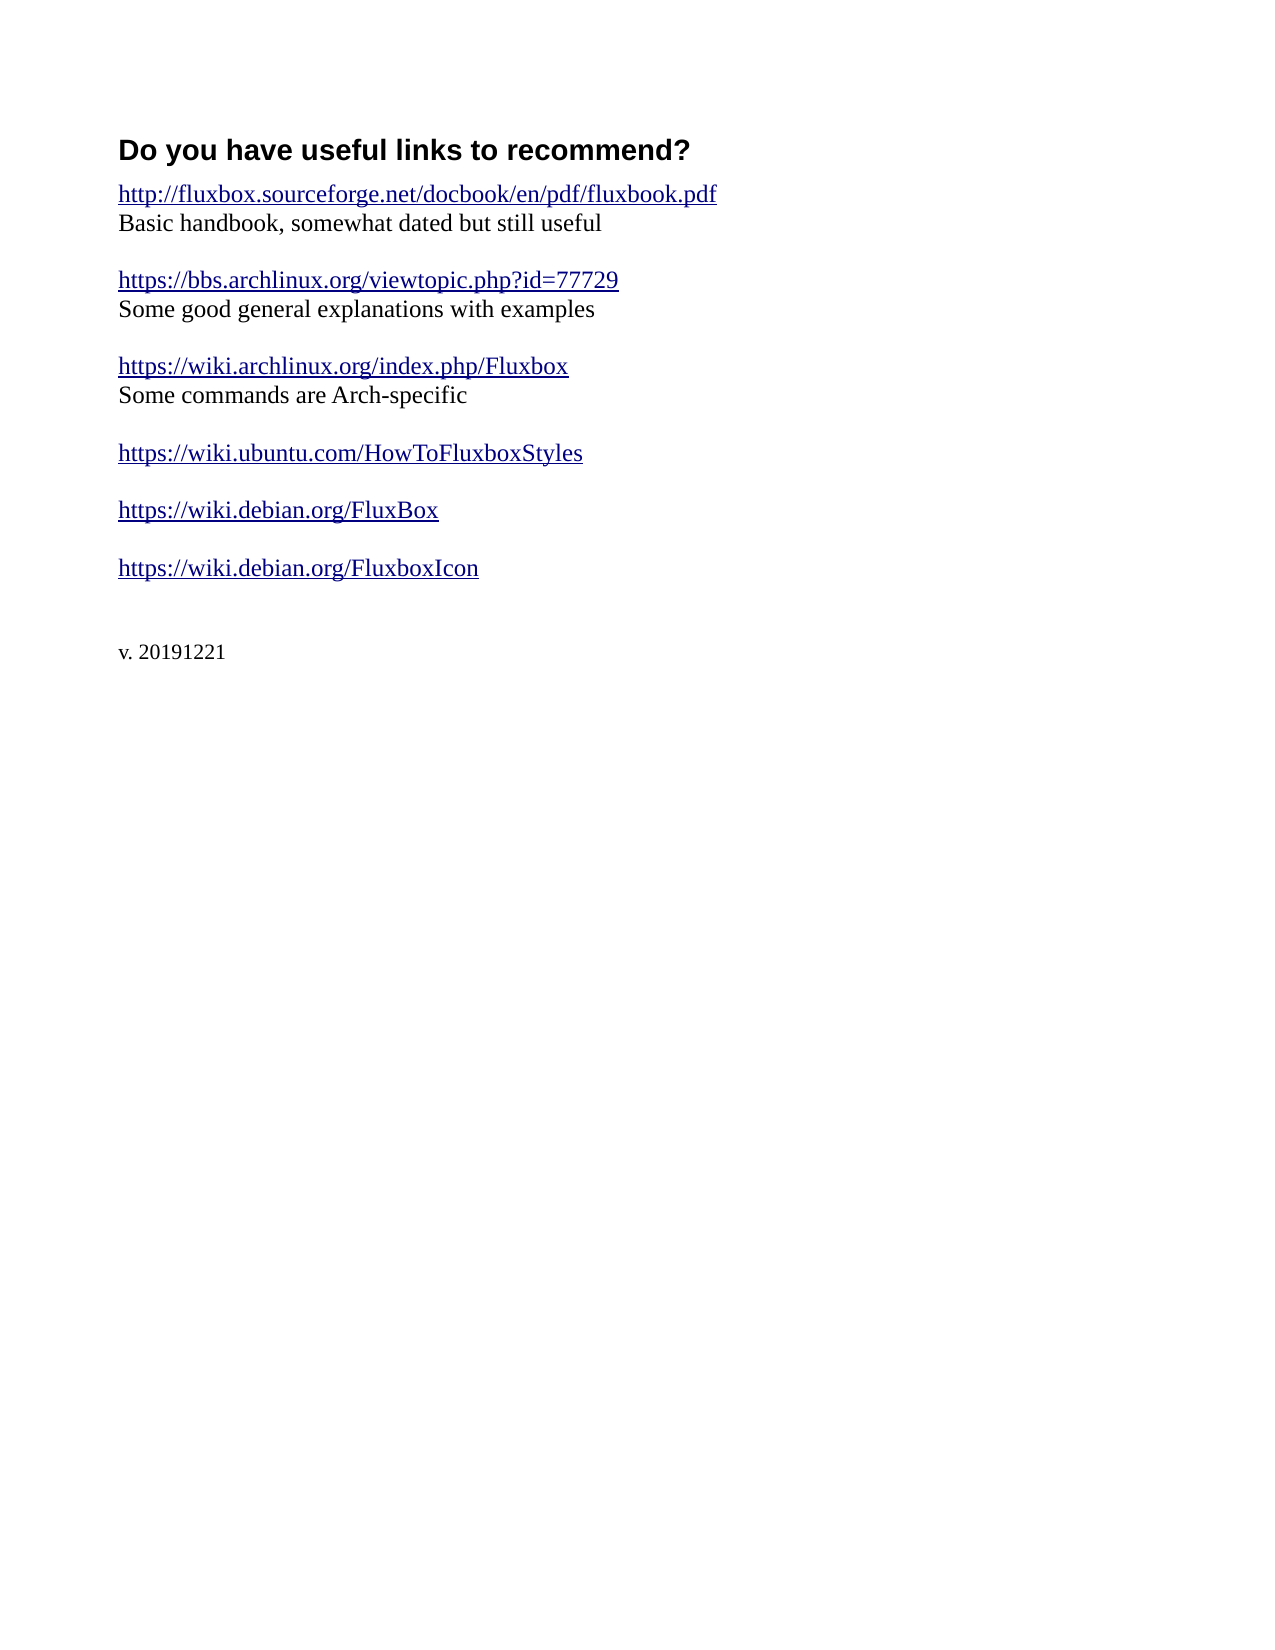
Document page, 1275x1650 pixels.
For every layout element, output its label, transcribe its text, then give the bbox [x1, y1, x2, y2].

text https://wiki.ubuntu.com/HowToFluxboxStyles [118, 438, 1157, 466]
text Basic handbook, somewhat dated but still useful [118, 208, 1157, 236]
text Some commands are Arch-specific [118, 380, 1157, 409]
text Some good general explanations with examples [118, 294, 1157, 323]
text https://wiki.archlinux.org/index.php/Fluxbox [118, 351, 1157, 380]
text https://bbs.archlinux.org/viewtopic.php?id=77729 [118, 265, 1157, 294]
text v. 20191221 [118, 639, 1157, 664]
subtitle Do you have useful links to recommend? [118, 133, 1157, 166]
text https://wiki.debian.org/FluxBox [118, 495, 1157, 524]
text http://fluxbox.sourceforge.net/docbook/en/pdf/fluxbook.pdf [118, 179, 1157, 208]
text https://wiki.debian.org/FluxboxIcon [118, 553, 1157, 581]
